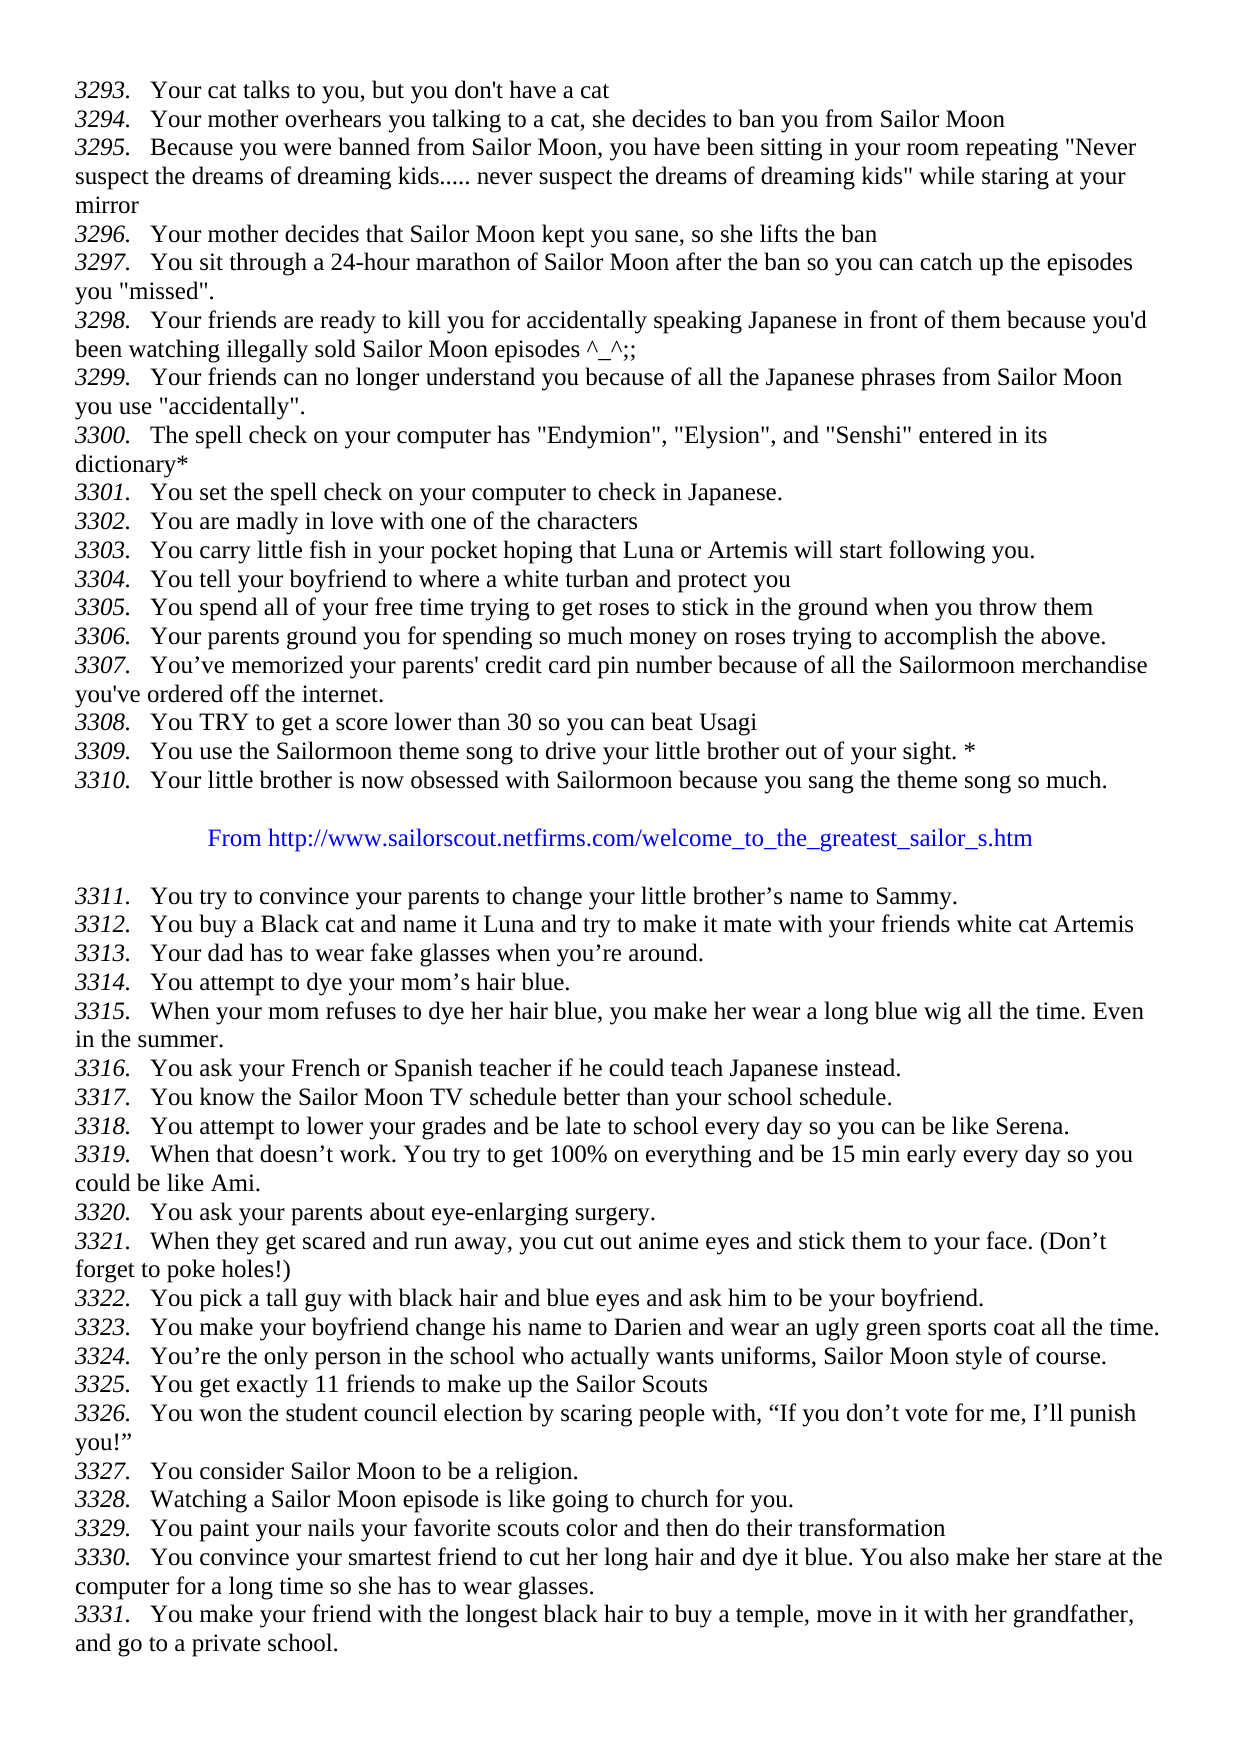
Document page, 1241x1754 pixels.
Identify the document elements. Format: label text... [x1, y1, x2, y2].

list You spend all of your free time trying to get roses to stick in the ground when you throw them [75, 592, 1165, 621]
list You TRY to get a score lower than 30 so you can beat Usagi [75, 707, 1165, 736]
list You ask your parents about eye-enlarging surgery. [75, 1197, 1165, 1226]
list Your cat talks to you, but you don't have a cat [75, 75, 1165, 104]
list Your dad has to wear fake glasses when you’re around. [75, 938, 1165, 967]
list You won the student council election by scaring people with, “If you don’t vote for me, I’ll punish you!” [75, 1398, 1165, 1456]
list You use the Sailormoon theme song to drive your little brother out of your sight. * [75, 736, 1165, 765]
list When that doesn’t work. You try to get 100% on everything and be 15 min early every day so you could be like Ami. [75, 1139, 1165, 1197]
list Your friends are ready to kill you for accidentally speaking Japanese in front of them because you'd been watching illegally sold Sailor Moon episodes ^_^;; [75, 305, 1165, 362]
list You’re the only person in the school who actually wants uniforms, Sailor Moon style of course. [75, 1341, 1165, 1369]
list You get exactly 11 friends to make up the Sailor Scouts [75, 1369, 1165, 1398]
list You paint your nails your favorite scouts color and then do their transformation [75, 1513, 1165, 1542]
list You pick a tall guy with black hair and blue eyes and ask him to be your boyfriend. [75, 1283, 1165, 1312]
list You make your boyfriend change his name to Darien and wear an ugly green sports coat all the time. [75, 1312, 1165, 1341]
list Watching a Sailor Moon episode is like going to church for you. [75, 1484, 1165, 1513]
list Because you were banned from Sailor Moon, you have been sitting in your room repeating "Never suspect the dreams of dreaming kids..... never suspect the dreams of dreaming kids" while staring at your mirror [75, 132, 1165, 219]
list Your parents ground you for spending so much money on roses trying to accomplish the above. [75, 621, 1165, 650]
list You tell your boyfriend to where a white turban and protect you [75, 564, 1165, 592]
list The spell check on your computer has "Endymion", "Elysion", and "Senshi" entered in its dictionary* [75, 420, 1165, 477]
list You attempt to lower your grades and be late to school every day so you can be like Serena. [75, 1111, 1165, 1139]
list Your friends can no longer understand you because of all the Japanese phrases from Sailor Moon you use "accidentally". [75, 362, 1165, 420]
list You are madly in love with one of the characters [75, 506, 1165, 535]
text From http://www.sailorscout.netfirms.com/welcome_to_the_greatest_sailor_s.htm [75, 823, 1165, 852]
list You sit through a 24-hour marathon of Sailor Moon after the ban so you can catch up the episodes you "missed". [75, 247, 1165, 305]
list You set the spell check on your computer to check in Japanese. [75, 477, 1165, 506]
list You ask your French or Spanish teacher if he could teach Japanese instead. [75, 1053, 1165, 1082]
list You attempt to dye your mom’s hair blue. [75, 967, 1165, 996]
list Your mother decides that Sailor Moon kept you sane, so she lifts the ban [75, 219, 1165, 247]
list When your mom refuses to dye her hair blue, you make her wear a long blue wig all the time. Even in the summer. [75, 996, 1165, 1053]
list You convince your smartest friend to cut her long hair and dye it blue. You also make her stare at the computer for a long time so she has to wear glasses. [75, 1542, 1165, 1599]
list You make your friend with the longest black hair to buy a temple, move in it with her grandfather, and go to a private school. [75, 1599, 1165, 1657]
list Your little brother is now obsessed with Sailormoon because you sang the theme song so much. [75, 765, 1165, 794]
list Your mother overhears you talking to a cat, she decides to ban you from Sailor Moon [75, 104, 1165, 132]
list You’ve memorized your parents' credit card pin number because of all the Sailormoon merchandise you've ordered off the internet. [75, 650, 1165, 707]
list You know the Sailor Moon TV schedule better than your school schedule. [75, 1082, 1165, 1111]
list You try to convince your parents to change your little brother’s name to Sammy. [75, 881, 1165, 909]
list You carry little fish in your pocket hoping that Luna or Artemis will start following you. [75, 535, 1165, 564]
list When they get scared and run away, you cut out anime eyes and stick them to your face. (Don’t forget to poke holes!) [75, 1226, 1165, 1283]
list You consider Sailor Moon to be a religion. [75, 1456, 1165, 1484]
list You buy a Black cat and name it Luna and try to make it mate with your friends white cat Artemis [75, 909, 1165, 938]
